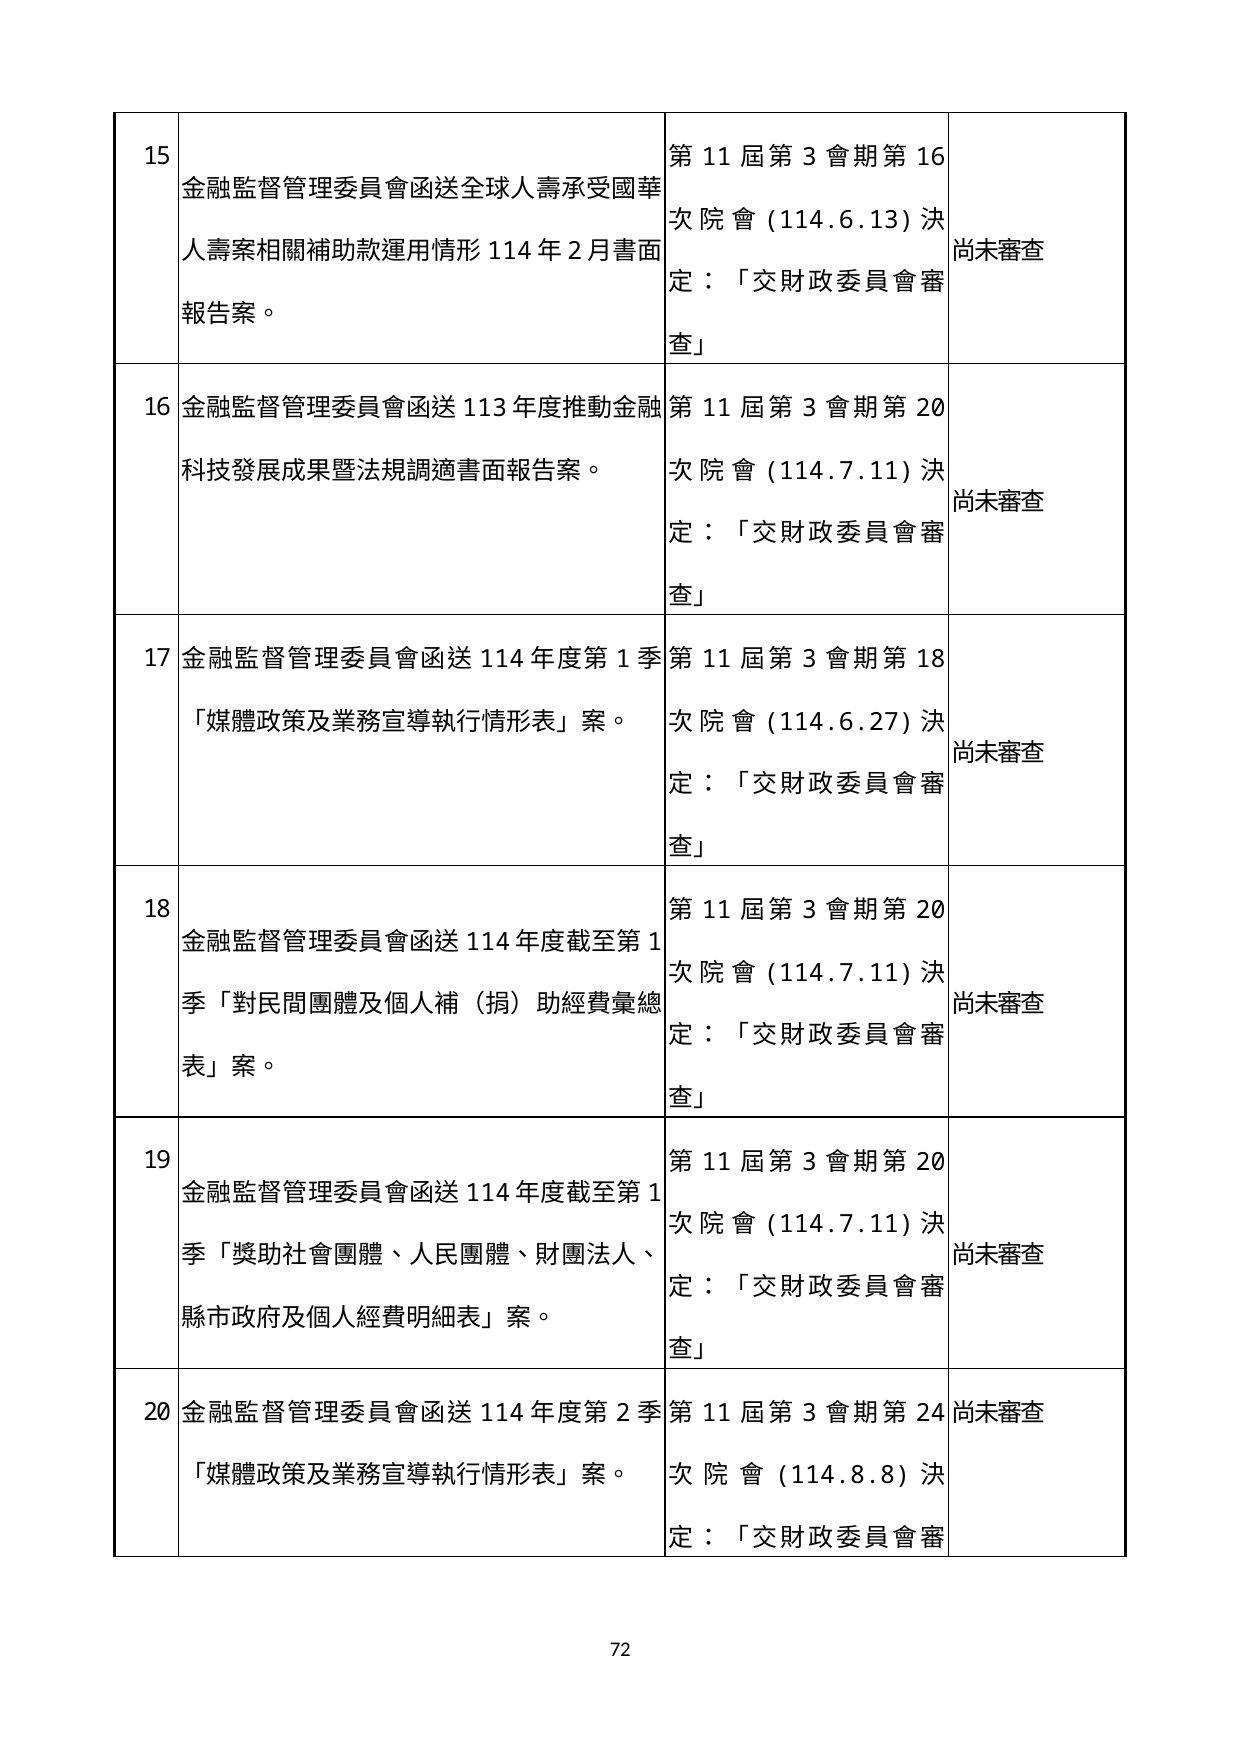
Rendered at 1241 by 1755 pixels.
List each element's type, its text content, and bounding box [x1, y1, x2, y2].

table_cell [116, 364, 178, 614]
table_cell [116, 1369, 178, 1556]
table_cell [116, 1118, 178, 1367]
table_cell 第11屆第3會期第24次院會(114.8.8)決定：「交財政委員會審 [666, 1369, 948, 1556]
table_cell 第11屆第3會期第20次院會(114.7.11)決定：「交財政委員會審查」 [666, 866, 948, 1116]
table_cell 尚未審查 [949, 1369, 1124, 1556]
table_cell [116, 615, 178, 865]
table_cell 金融監督管理委員會函送113年度推動金融科技發展成果暨法規調適書面報告案。 [179, 364, 664, 614]
table_cell 尚未審查 [949, 866, 1124, 1116]
table_cell 尚未審查 [949, 113, 1124, 363]
table_cell 第11屆第3會期第18次院會(114.6.27)決定：「交財政委員會審查」 [666, 615, 948, 865]
table_cell [116, 866, 178, 1116]
table_cell 第11屆第3會期第20次院會(114.7.11)決定：「交財政委員會審查」 [666, 1118, 948, 1367]
table_cell 第11屆第3會期第16次院會(114.6.13)決定：「交財政委員會審查」 [666, 113, 948, 363]
table_cell 尚未審查 [949, 1118, 1124, 1367]
table_cell 金融監督管理委員會函送全球人壽承受國華人壽案相關補助款運用情形114年2月書面報告案。 [179, 113, 664, 363]
table_cell 第11屆第3會期第20次院會(114.7.11)決定：「交財政委員會審查」 [666, 364, 948, 614]
table_cell 尚未審查 [949, 364, 1124, 614]
table_cell 金融監督管理委員會函送114年度第1季「媒體政策及業務宣導執行情形表」案。 [179, 615, 664, 865]
table_cell 尚未審查 [949, 615, 1124, 865]
table_cell [116, 113, 178, 363]
table_cell 金融監督管理委員會函送114年度截至第1季「獎助社會團體、人民團體、財團法人、縣市政府及個人經費明細表」案。 [179, 1118, 664, 1367]
table_cell 金融監督管理委員會函送114年度第2季「媒體政策及業務宣導執行情形表」案。 [179, 1369, 664, 1556]
table_cell 金融監督管理委員會函送114年度截至第1季「對民間團體及個人補（捐）助經費彙總表」案。 [179, 866, 664, 1116]
